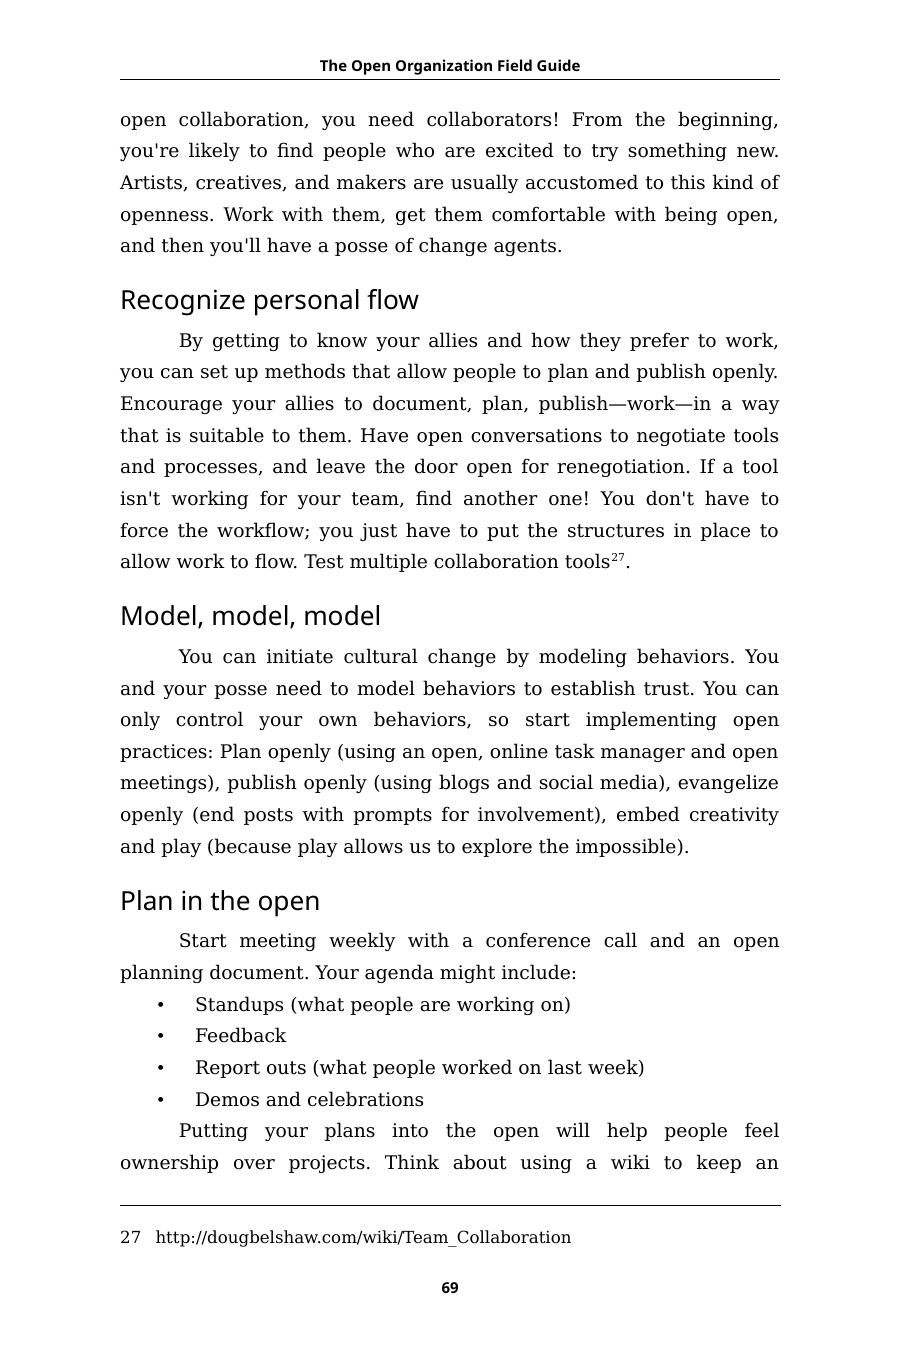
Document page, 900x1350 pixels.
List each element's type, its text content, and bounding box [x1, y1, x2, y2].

list Demos and celebrations [157, 1089, 780, 1111]
text Start meeting weekly with a conference call and an open planning document. Your agenda might include: [120, 930, 780, 984]
text Putting your plans into the open will help people feel ownership over projects. Think about using a wiki to keep an [120, 1120, 780, 1174]
text By getting to know your allies and how they prefer to work, you can set up methods that allow people to plan and publish openly. Encourage your allies to document, plan, publish—work—in a way that is suitable to them. Have open conversations to negotiate tools and processes, and leave the door open for renegotiation. If a tool isn't working for your team, find another one! You don't have to force the workflow; you just have to put the structures in place to allow work to flow. Test multiple collaboration tools. [120, 330, 780, 573]
subtitle Plan in the open [120, 882, 780, 918]
list Standups (what people are working on) [157, 994, 780, 1016]
text http://dougbelshaw.com/wiki/Team_Collaboration [120, 1228, 780, 1247]
text You can initiate cultural change by modeling behaviors. You and your posse need to model behaviors to establish trust. You can only control your own behaviors, so start implementing open practices: Plan openly (using an open, online task manager and open meetings), publish openly (using blogs and social media), evangelize openly (end posts with prompts for involvement), embed creativity and play (because play allows us to explore the impossible). [120, 646, 780, 858]
subtitle Recognize personal flow [120, 281, 780, 317]
text open collaboration, you need collaborators! From the beginning, you're likely to find people who are excited to try something new. Artists, creatives, and makers are usually accustomed to this kind of openness. Work with them, get them comfortable with being open, and then you'll have a posse of change agents. [120, 108, 780, 257]
subtitle Model, model, model [120, 598, 780, 633]
list Feedback [157, 1025, 780, 1047]
list Report outs (what people worked on last week) [157, 1057, 780, 1079]
